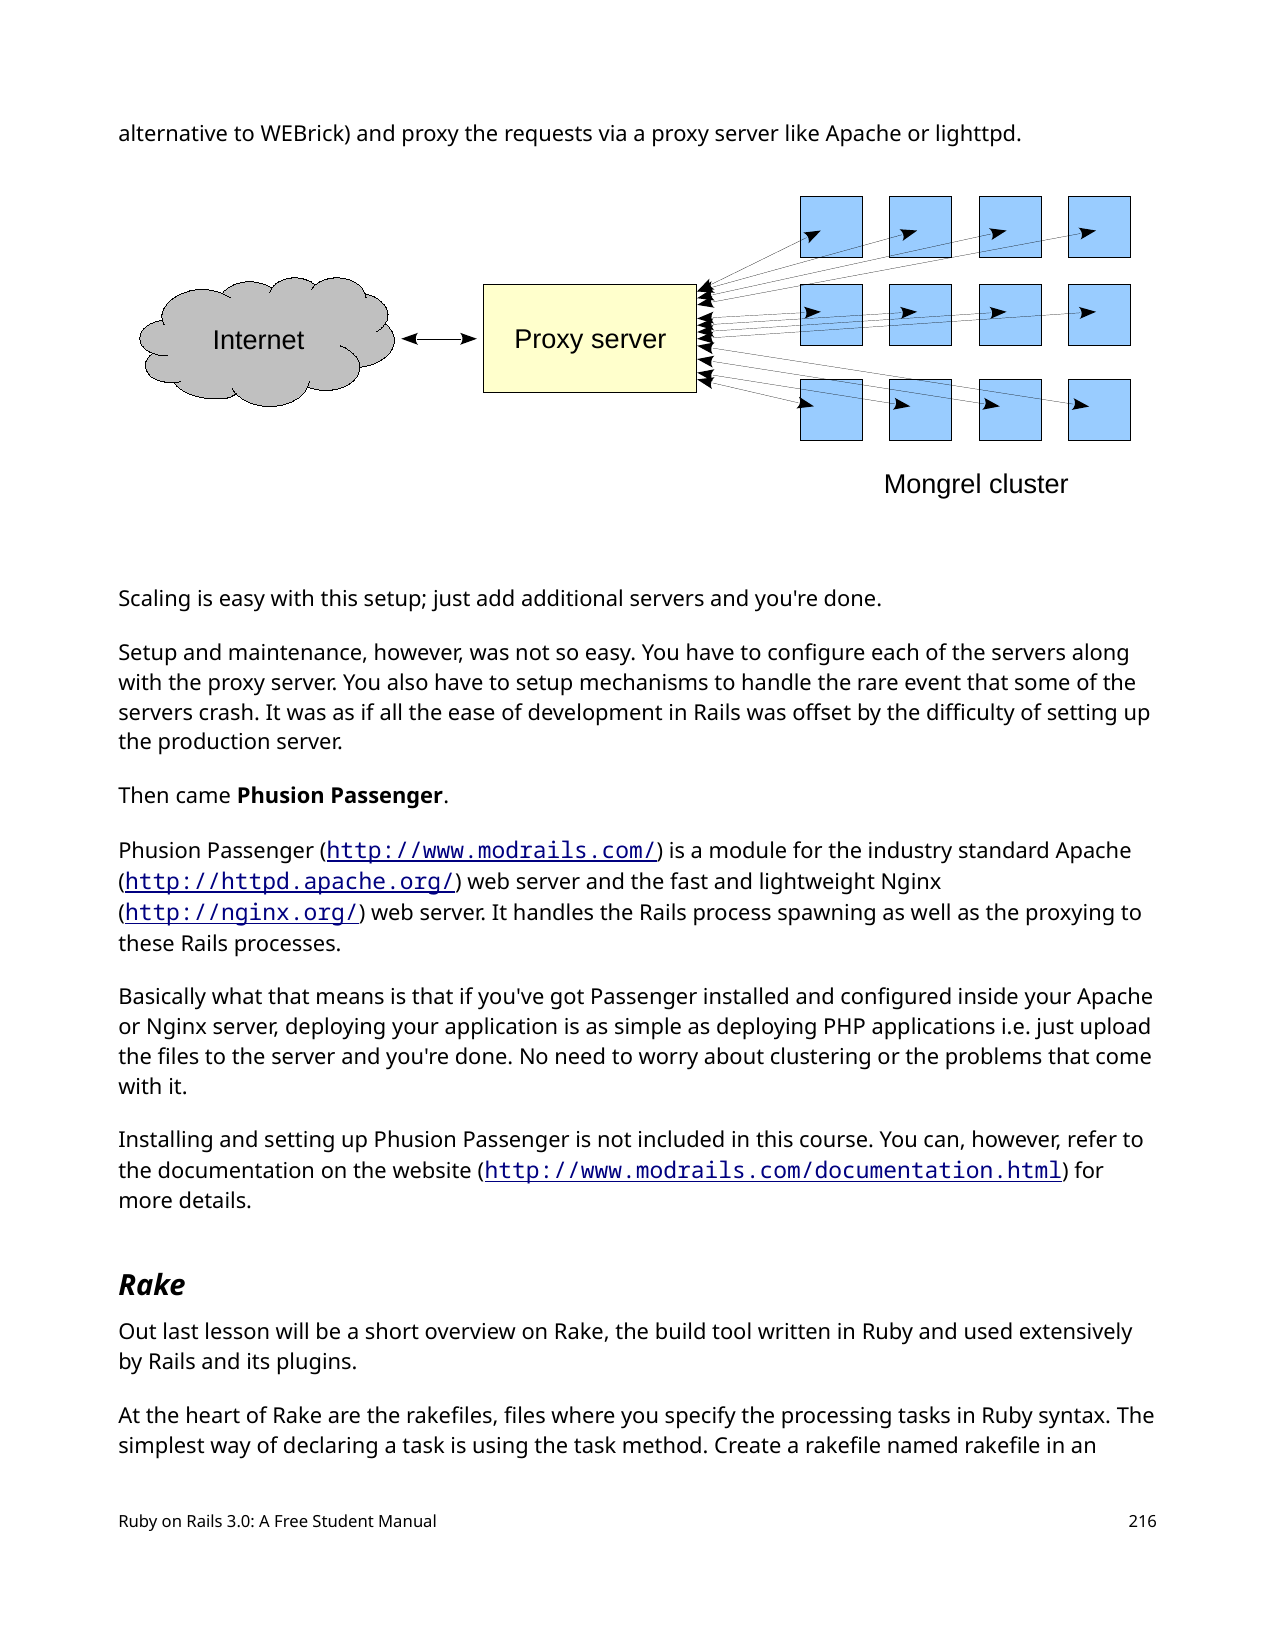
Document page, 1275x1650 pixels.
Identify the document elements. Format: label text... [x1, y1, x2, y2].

text Phusion Passenger (http://www.modrails.com/) is a module for the industry standard Apache (http://httpd.apache.org/) web server and the fast and lightweight Nginx (http://nginx.org/) web server. It handles the Rails process spawning as well as the proxying to these Rails processes. [118, 834, 1157, 957]
text Then came Phusion Passenger. [118, 780, 1157, 810]
text Out last lesson will be a short overview on Rake, the build tool written in Ruby and used extensively by Rails and its plugins. [118, 1316, 1157, 1376]
text alternative to WEBrick) and proxy the requests via a proxy server like Apache or lighttpd. [118, 118, 1157, 148]
text Installing and setting up Phusion Passenger is not included in this course. You can, however, refer to the documentation on the website (http://www.modrails.com/documentation.html) for more details. [118, 1124, 1157, 1215]
text At the heart of Rake are the rakefiles, files where you specify the processing tasks in Ruby syntax. The simplest way of declaring a task is using the task method. Create a rakefile named rakefile in an [118, 1400, 1157, 1459]
subtitle Rake [118, 1264, 1157, 1304]
text Setup and maintenance, however, was not so easy. You have to configure each of the servers along with the proxy server. You also have to setup mechanisms to handle the rare event that some of the servers crash. It was as if all the ease of development in Rails was offset by the difficulty of setting up the production server. [118, 637, 1157, 756]
text Scaling is easy with this setup; just add additional servers and you're done. [118, 583, 1157, 613]
text Basically what that means is that if you've got Passenger installed and configured inside your Apache or Nginx server, deploying your application is as simple as deploying PHP applications i.e. just upload the files to the server and you're done. No need to worry about clustering or the problems that come with it. [118, 981, 1157, 1100]
